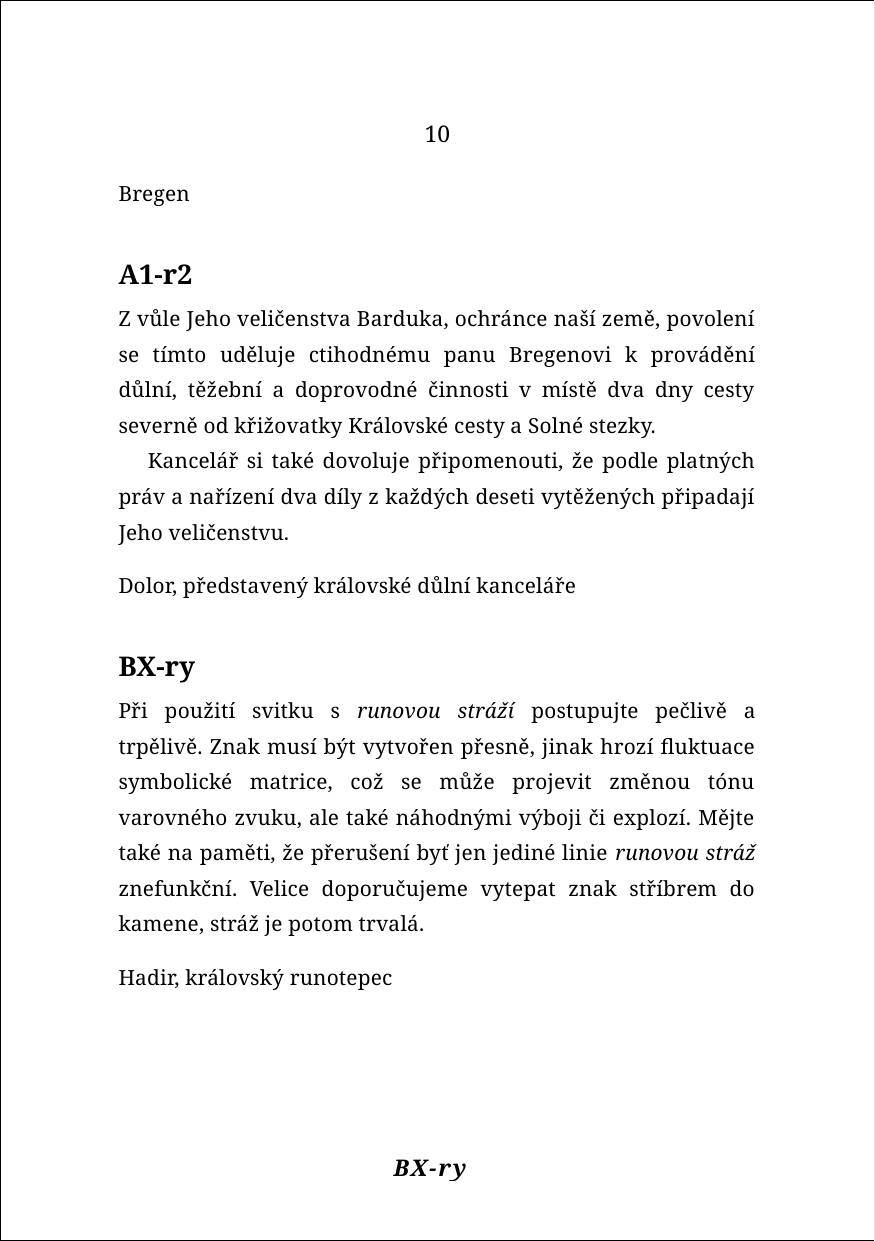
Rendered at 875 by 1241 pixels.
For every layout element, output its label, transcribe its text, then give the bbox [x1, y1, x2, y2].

subtitle BX-ry [118, 648, 756, 684]
text Při použití svitku s runovou stráží postupujte pečlivě a trpělivě. Znak musí být vytvořen přesně, jinak hrozí fluktuace symbolické matrice, což se může projevit změnou tónu varovného zvuku, ale také náhodnými výboji či explozí. Mějte také na paměti, že přerušení byť jen jediné linie runovou stráž znefunkční. Velice doporučujeme vytepat znak stříbrem do kamene, stráž je potom trvalá. [118, 696, 756, 938]
subtitle A1-r2 [118, 256, 756, 293]
text Z vůle Jeho veličenstva Barduka, ochránce naší země, povolení se tímto uděluje ctihodnému panu Bregenovi k provádění důlní, těžební a doprovodné činnosti v místě dva dny cesty severně od křižovatky Královské cesty a Solné stezky. Kancelář si také dovoluje připomenouti, že podle platných práv a nařízení dva díly z každých deseti vytěžených připadají Jeho veličenstvu. [118, 304, 756, 546]
text Bregen [118, 179, 756, 207]
text Hadir, královský runotepec [118, 963, 756, 991]
text Dolor, představený královské důlní kanceláře [118, 571, 756, 599]
